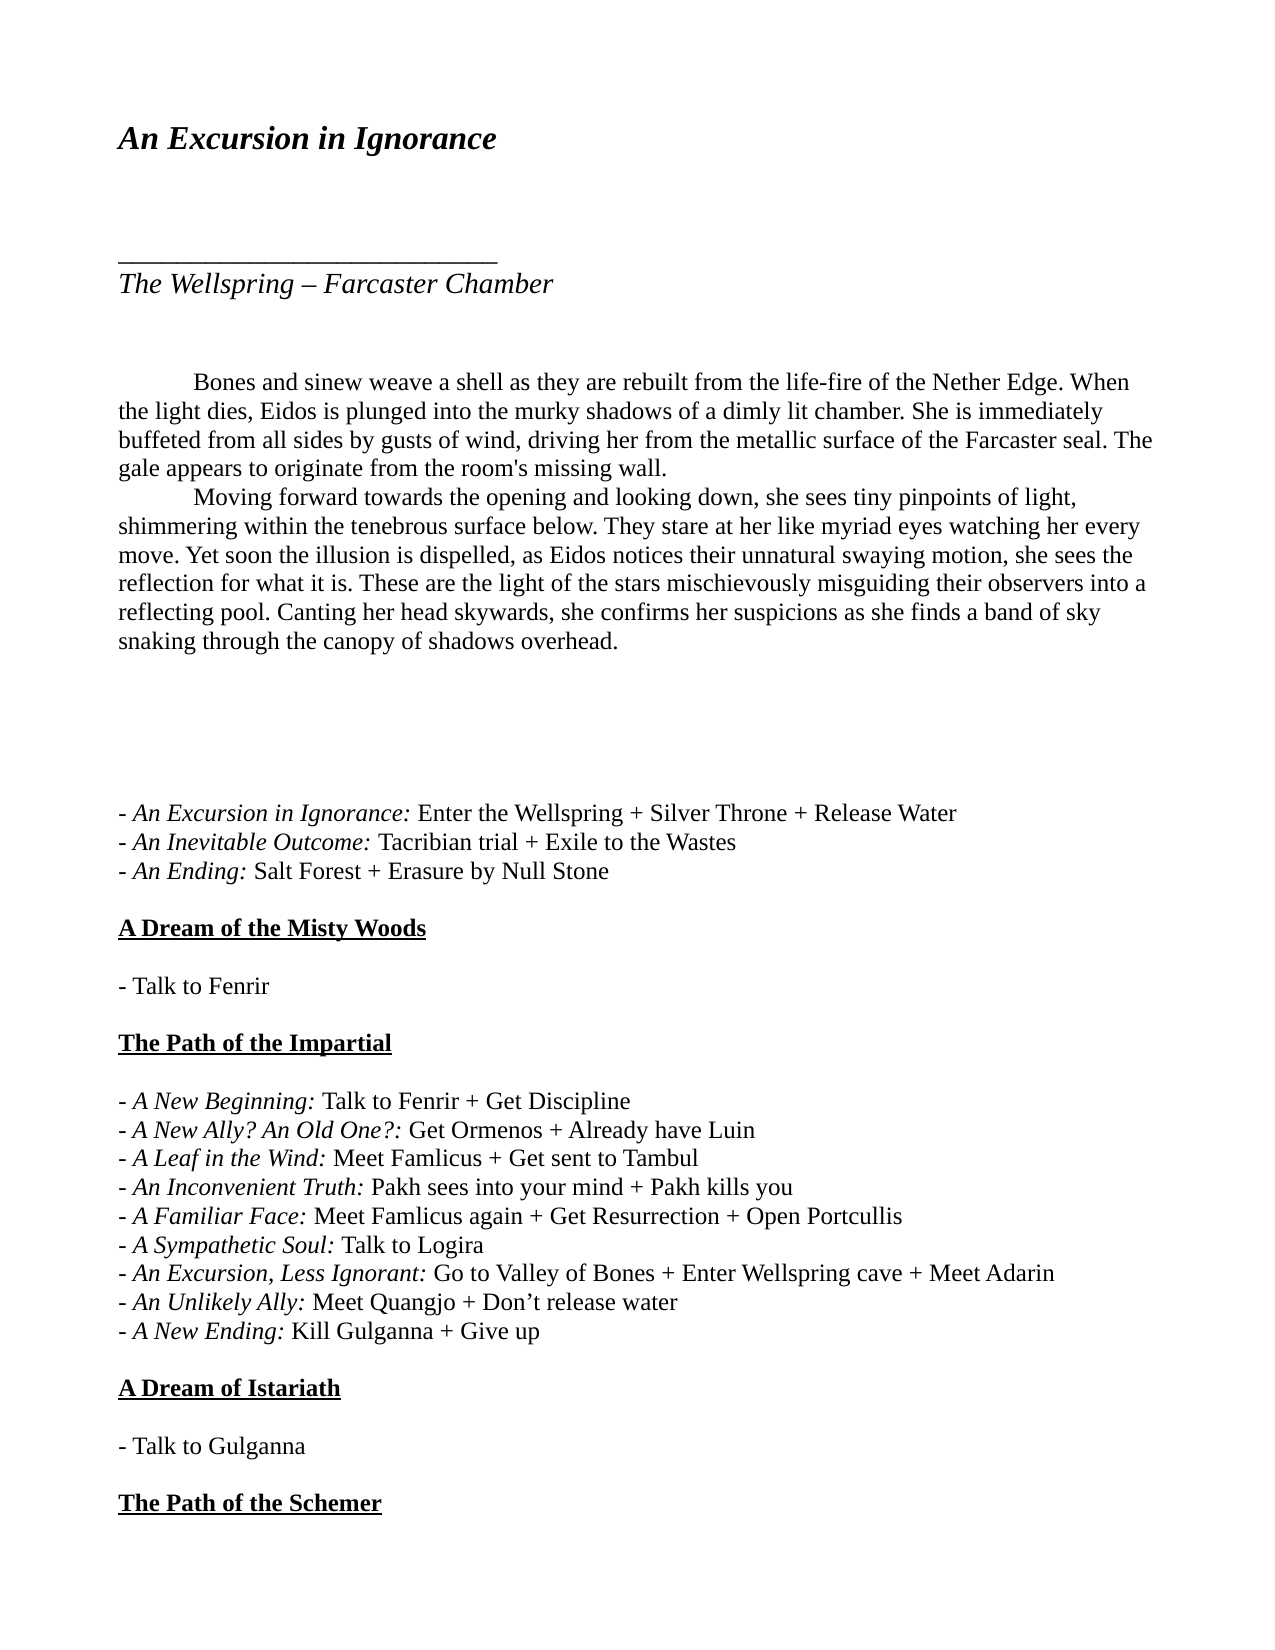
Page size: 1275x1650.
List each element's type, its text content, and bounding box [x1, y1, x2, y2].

text The Wellspring – Farcaster Chamber [118, 267, 1157, 300]
text A Dream of the Misty Woods [118, 913, 1157, 942]
text A Dream of Istariath [118, 1373, 1157, 1402]
text - An Excursion in Ignorance: Enter the Wellspring + Silver Throne + Release Water [118, 798, 1157, 827]
text - An Inconvenient Truth: Pakh sees into your mind + Pakh kills you [118, 1172, 1157, 1201]
text - An Inevitable Outcome: Tacribian trial + Exile to the Wastes [118, 827, 1157, 856]
text The Path of the Impartial [118, 1028, 1157, 1057]
text An Excursion in Ignorance [118, 118, 1157, 156]
text Moving forward towards the opening and looking down, she sees tiny pinpoints of light, shimmering within the tenebrous surface below. They stare at her like myriad eyes watching her every move. Yet soon the illusion is dispelled, as Eidos notices their unnatural swaying motion, she sees the reflection for what it is. These are the light of the stars mischievously misguiding their observers into a reflecting pool. Canting her head skywards, she confirms her suspicions as she finds a band of sky snaking through the canopy of shadows overhead. [118, 482, 1157, 655]
text - A New Ally? An Old One?: Get Ormenos + Already have Luin [118, 1115, 1157, 1143]
text The Path of the Schemer [118, 1488, 1157, 1517]
text - A New Beginning: Talk to Fenrir + Get Discipline [118, 1086, 1157, 1115]
text - A Familiar Face: Meet Famlicus again + Get Resurrection + Open Portcullis [118, 1201, 1157, 1230]
text - An Unlikely Ally: Meet Quangjo + Don’t release water [118, 1287, 1157, 1316]
text __________________________ [118, 233, 1157, 267]
text - A Leaf in the Wind: Meet Famlicus + Get sent to Tambul [118, 1143, 1157, 1172]
text Bones and sinew weave a shell as they are rebuilt from the life-fire of the Nether Edge. When the light dies, Eidos is plunged into the murky shadows of a dimly lit chamber. She is immediately buffeted from all sides by gusts of wind, driving her from the metallic surface of the Farcaster seal. The gale appears to originate from the room's missing wall. [118, 367, 1157, 482]
text - A Sympathetic Soul: Talk to Logira [118, 1230, 1157, 1258]
text - An Ending: Salt Forest + Erasure by Null Stone [118, 856, 1157, 885]
text - A New Ending: Kill Gulganna + Give up [118, 1316, 1157, 1345]
text - An Excursion, Less Ignorant: Go to Valley of Bones + Enter Wellspring cave + Meet Adarin [118, 1258, 1157, 1287]
text - Talk to Fenrir [118, 971, 1157, 1000]
text - Talk to Gulganna [118, 1431, 1157, 1460]
